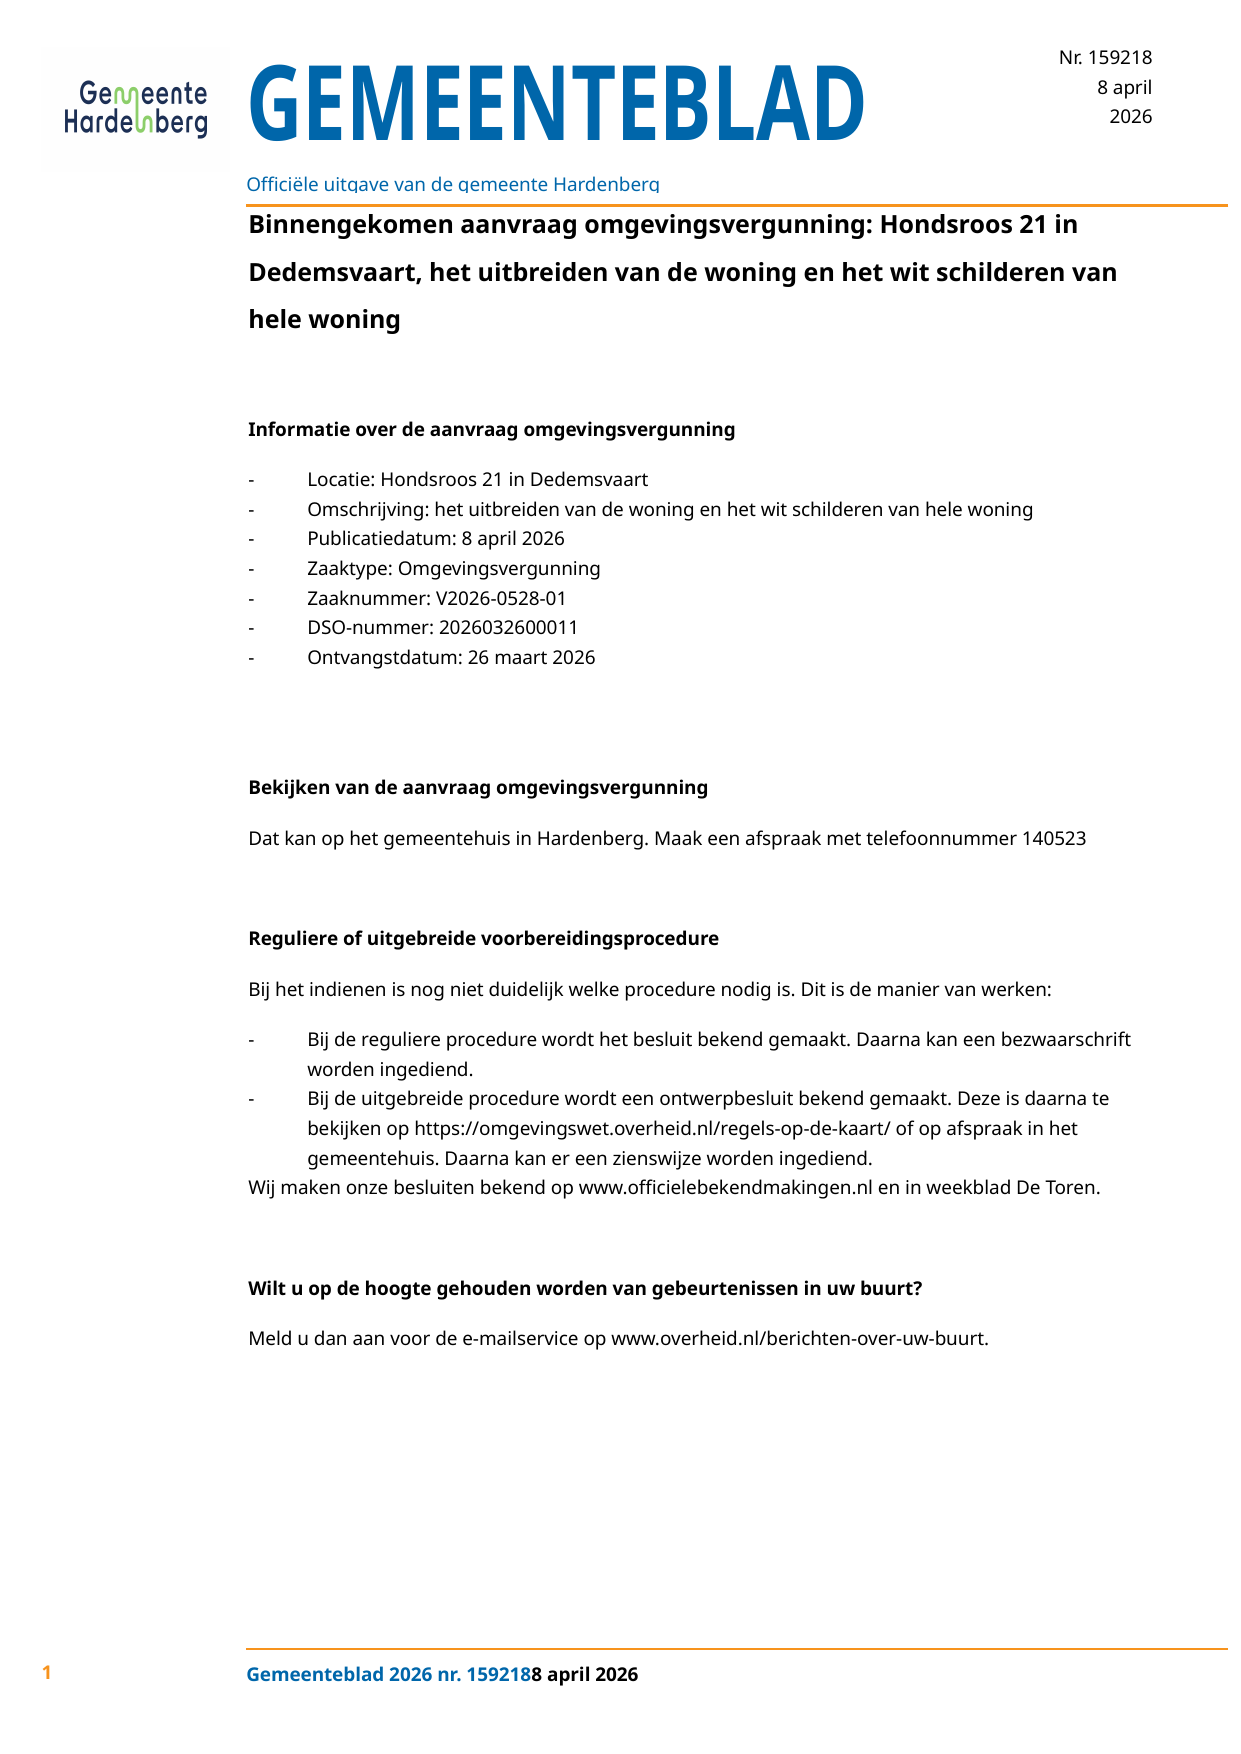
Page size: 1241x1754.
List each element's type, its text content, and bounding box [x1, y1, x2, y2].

list Bij de uitgebreide procedure wordt een ontwerpbesluit bekend gemaakt. Deze is daarna te bekijken op https://omgevingswet.overheid.nl/regels-op-de-kaart/ of op afspraak in het gemeentehuis. Daarna kan er een zienswijze worden ingediend. [248, 1086, 1152, 1170]
list Ontvangstdatum: 26 maart 2026 [248, 644, 1152, 669]
list Publicatiedatum: 8 april 2026 [248, 526, 1152, 551]
text Bij het indienen is nog niet duidelijk welke procedure nodig is. Dit is de manier van werken: [248, 976, 1152, 1002]
list Locatie: Hondsroos 21 in Dedemsvaart [248, 466, 1152, 492]
text Informatie over de aanvraag omgevingsvergunning [248, 416, 1152, 442]
list Omschrijving: het uitbreiden van de woning en het wit schilderen van hele woning [248, 496, 1152, 522]
list Zaaktype: Omgevingsvergunning [248, 555, 1152, 581]
text Wilt u op de hoogte gehouden worden van gebeurtenissen in uw buurt? [248, 1275, 1152, 1301]
text Meld u dan aan voor de e-mailservice op www.overheid.nl/berichten-over-uw-buurt. [248, 1326, 1152, 1351]
list DSO-nummer: 2026032600011 [248, 614, 1152, 640]
text Wij maken onze besluiten bekend op www.officielebekendmakingen.nl en in weekblad De Toren. [248, 1174, 1152, 1200]
text Reguliere of uitgebreide voorbereidingsprocedure [248, 926, 1152, 951]
list Bij de reguliere procedure wordt het besluit bekend gemaakt. Daarna kan een bezwaarschrift worden ingediend. [248, 1026, 1152, 1082]
list Zaaknummer: V2026-0528-01 [248, 585, 1152, 610]
picture [41, 47, 231, 172]
text Binnengekomen aanvraag omgevingsvergunning: Hondsroos 21 in Dedemsvaart, het uitbreiden van de woning en het wit schilderen van hele woning [248, 207, 1152, 336]
text Bekijken van de aanvraag omgevingsvergunning [248, 774, 1152, 800]
text Dat kan op het gemeentehuis in Hardenberg. Maak een afspraak met telefoonnummer 140523 [248, 825, 1152, 850]
